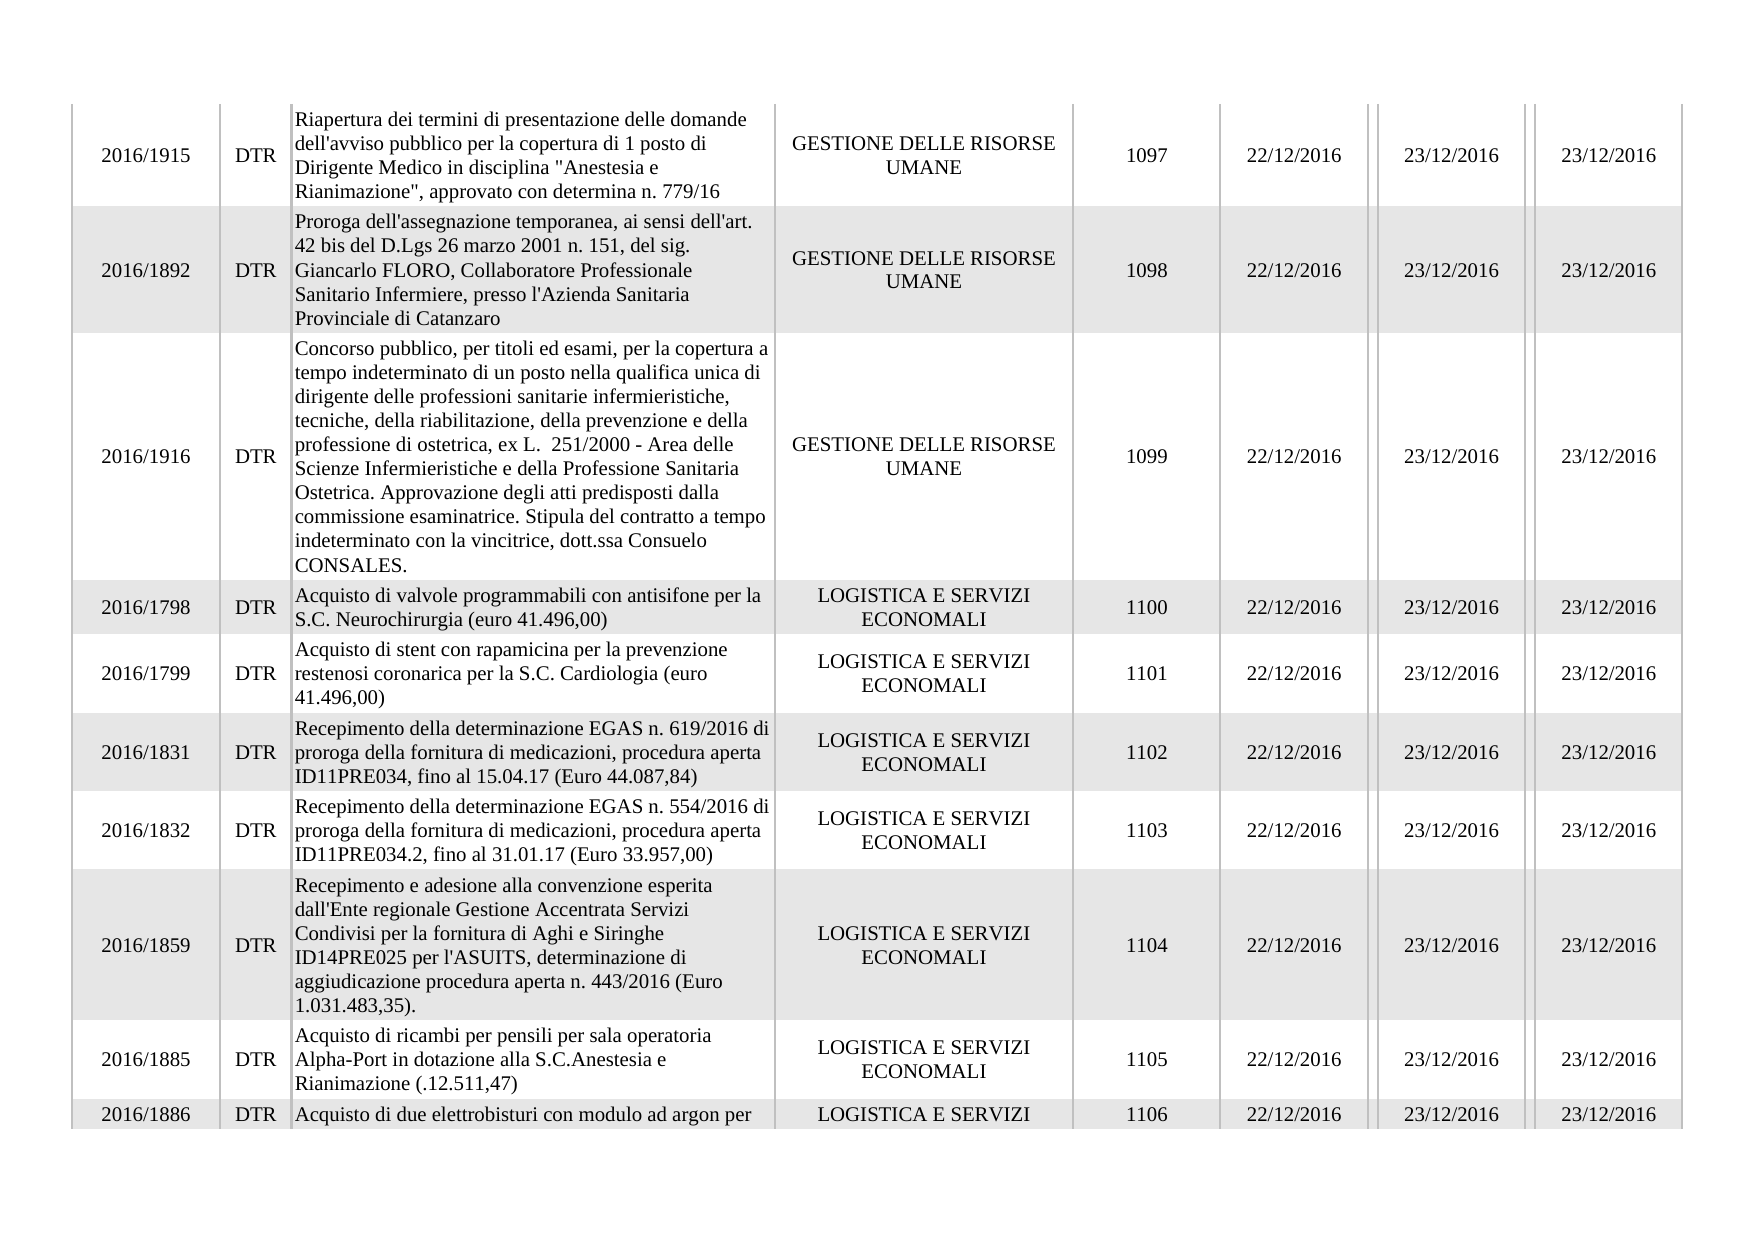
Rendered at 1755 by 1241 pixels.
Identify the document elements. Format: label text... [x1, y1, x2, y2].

table_cell 23/12/2016 [1536, 104, 1681, 206]
table_cell [1526, 869, 1534, 1020]
table_cell 2016/1798 [73, 580, 219, 634]
table_cell [1369, 713, 1377, 791]
table_cell LOGISTICA E SERVIZI ECONOMALI [776, 1020, 1072, 1098]
table_cell [1526, 634, 1534, 712]
table_cell 23/12/2016 [1536, 1099, 1681, 1129]
table_cell [1369, 333, 1377, 580]
table_cell 1102 [1074, 713, 1219, 791]
table_cell DTR [221, 1020, 290, 1098]
table_cell [1369, 104, 1377, 206]
table_cell 23/12/2016 [1536, 1020, 1681, 1098]
table_cell 22/12/2016 [1221, 791, 1367, 869]
table_cell 2016/1892 [73, 206, 219, 333]
table_cell DTR [221, 713, 290, 791]
table_cell Acquisto di stent con rapamicina per la prevenzione restenosi coronarica per la S.C. Cardiologia (euro 41.496,00) [293, 634, 774, 712]
table_cell 23/12/2016 [1379, 1099, 1524, 1129]
table_cell 23/12/2016 [1536, 206, 1681, 333]
table_cell DTR [221, 104, 290, 206]
table_cell 2016/1886 [73, 1099, 219, 1129]
table_cell 23/12/2016 [1536, 580, 1681, 634]
table_cell 2016/1916 [73, 333, 219, 580]
table_cell 2016/1885 [73, 1020, 219, 1098]
table_cell Acquisto di valvole programmabili con antisifone per la S.C. Neurochirurgia (euro 41.496,00) [293, 580, 774, 634]
table_cell Riapertura dei termini di presentazione delle domande dell'avviso pubblico per la copertura di 1 posto di Dirigente Medico in disciplina "Anestesia e Rianimazione", approvato con determina n. 779/16 [293, 104, 774, 206]
table_cell [1526, 1020, 1534, 1098]
table_cell 22/12/2016 [1221, 634, 1367, 712]
table_cell LOGISTICA E SERVIZI ECONOMALI [776, 713, 1072, 791]
table_cell [1369, 634, 1377, 712]
table_cell 23/12/2016 [1379, 713, 1524, 791]
table_cell LOGISTICA E SERVIZI ECONOMALI [776, 580, 1072, 634]
table_cell [1526, 713, 1534, 791]
table_cell 1104 [1074, 869, 1219, 1020]
table_cell 23/12/2016 [1379, 791, 1524, 869]
table_cell GESTIONE DELLE RISORSE UMANE [776, 206, 1072, 333]
table_cell 23/12/2016 [1536, 869, 1681, 1020]
table_cell 23/12/2016 [1379, 1020, 1524, 1098]
table_cell 22/12/2016 [1221, 333, 1367, 580]
table_cell DTR [221, 634, 290, 712]
table_cell [1369, 791, 1377, 869]
table_cell 23/12/2016 [1536, 634, 1681, 712]
table_cell [1526, 1099, 1534, 1129]
table_cell 1098 [1074, 206, 1219, 333]
table_cell [1369, 206, 1377, 333]
table_cell [1526, 580, 1534, 634]
table_cell [1369, 869, 1377, 1020]
table_cell 23/12/2016 [1379, 104, 1524, 206]
table_cell LOGISTICA E SERVIZI [776, 1099, 1072, 1129]
table_cell 23/12/2016 [1536, 791, 1681, 869]
table_cell GESTIONE DELLE RISORSE UMANE [776, 333, 1072, 580]
table_cell 2016/1859 [73, 869, 219, 1020]
table_cell Recepimento della determinazione EGAS n. 554/2016 di proroga della fornitura di medicazioni, procedura aperta ID11PRE034.2, fino al 31.01.17 (Euro 33.957,00) [293, 791, 774, 869]
table_cell Acquisto di ricambi per pensili per sala operatoria Alpha-Port in dotazione alla S.C.Anestesia e Rianimazione (.12.511,47) [293, 1020, 774, 1098]
table_cell DTR [221, 333, 290, 580]
table_cell 23/12/2016 [1379, 634, 1524, 712]
table_cell 23/12/2016 [1536, 713, 1681, 791]
table_cell DTR [221, 206, 290, 333]
table_cell 1100 [1074, 580, 1219, 634]
table_cell 2016/1832 [73, 791, 219, 869]
table_cell DTR [221, 1099, 290, 1129]
table_cell 2016/1831 [73, 713, 219, 791]
table_cell 22/12/2016 [1221, 206, 1367, 333]
table_cell [1526, 333, 1534, 580]
table_cell 1099 [1074, 333, 1219, 580]
table_cell 2016/1799 [73, 634, 219, 712]
table_cell LOGISTICA E SERVIZI ECONOMALI [776, 634, 1072, 712]
table_cell 22/12/2016 [1221, 1020, 1367, 1098]
table_cell 23/12/2016 [1379, 869, 1524, 1020]
table_cell 1103 [1074, 791, 1219, 869]
table_cell 1105 [1074, 1020, 1219, 1098]
table_cell 1097 [1074, 104, 1219, 206]
table_cell 22/12/2016 [1221, 713, 1367, 791]
table_cell 23/12/2016 [1379, 580, 1524, 634]
table_cell 23/12/2016 [1536, 333, 1681, 580]
table_cell Proroga dell'assegnazione temporanea, ai sensi dell'art. 42 bis del D.Lgs 26 marzo 2001 n. 151, del sig. Giancarlo FLORO, Collaboratore Professionale Sanitario Infermiere, presso l'Azienda Sanitaria Provinciale di Catanzaro [293, 206, 774, 333]
table_cell [1369, 1099, 1377, 1129]
table_cell 2016/1915 [73, 104, 219, 206]
table_cell [1526, 104, 1534, 206]
table_cell LOGISTICA E SERVIZI ECONOMALI [776, 869, 1072, 1020]
table_cell [1526, 791, 1534, 869]
table_cell DTR [221, 869, 290, 1020]
table_cell 1101 [1074, 634, 1219, 712]
table_cell 22/12/2016 [1221, 1099, 1367, 1129]
table_cell DTR [221, 791, 290, 869]
table_cell DTR [221, 580, 290, 634]
table_cell 23/12/2016 [1379, 333, 1524, 580]
table_cell [1526, 206, 1534, 333]
table_cell [1369, 1020, 1377, 1098]
table_cell Recepimento e adesione alla convenzione esperita dall'Ente regionale Gestione Accentrata Servizi Condivisi per la fornitura di Aghi e Siringhe ID14PRE025 per l'ASUITS, determinazione di aggiudicazione procedura aperta n. 443/2016 (Euro 1.031.483,35). [293, 869, 774, 1020]
table_cell 22/12/2016 [1221, 580, 1367, 634]
table_cell Acquisto di due elettrobisturi con modulo ad argon per [293, 1099, 774, 1129]
table_cell Concorso pubblico, per titoli ed esami, per la copertura a tempo indeterminato di un posto nella qualifica unica di dirigente delle professioni sanitarie infermieristiche, tecniche, della riabilitazione, della prevenzione e della professione di ostetrica, ex L. 251/2000 - Area delle Scienze Infermieristiche e della Professione Sanitaria Ostetrica. Approvazione degli atti predisposti dalla commissione esaminatrice. Stipula del contratto a tempo indeterminato con la vincitrice, dott.ssa Consuelo CONSALES. [293, 333, 774, 580]
table_cell LOGISTICA E SERVIZI ECONOMALI [776, 791, 1072, 869]
table_cell GESTIONE DELLE RISORSE UMANE [776, 104, 1072, 206]
table_cell Recepimento della determinazione EGAS n. 619/2016 di proroga della fornitura di medicazioni, procedura aperta ID11PRE034, fino al 15.04.17 (Euro 44.087,84) [293, 713, 774, 791]
table_cell 23/12/2016 [1379, 206, 1524, 333]
table_cell 22/12/2016 [1221, 104, 1367, 206]
table_cell [1369, 580, 1377, 634]
table_cell 22/12/2016 [1221, 869, 1367, 1020]
table_cell 1106 [1074, 1099, 1219, 1129]
